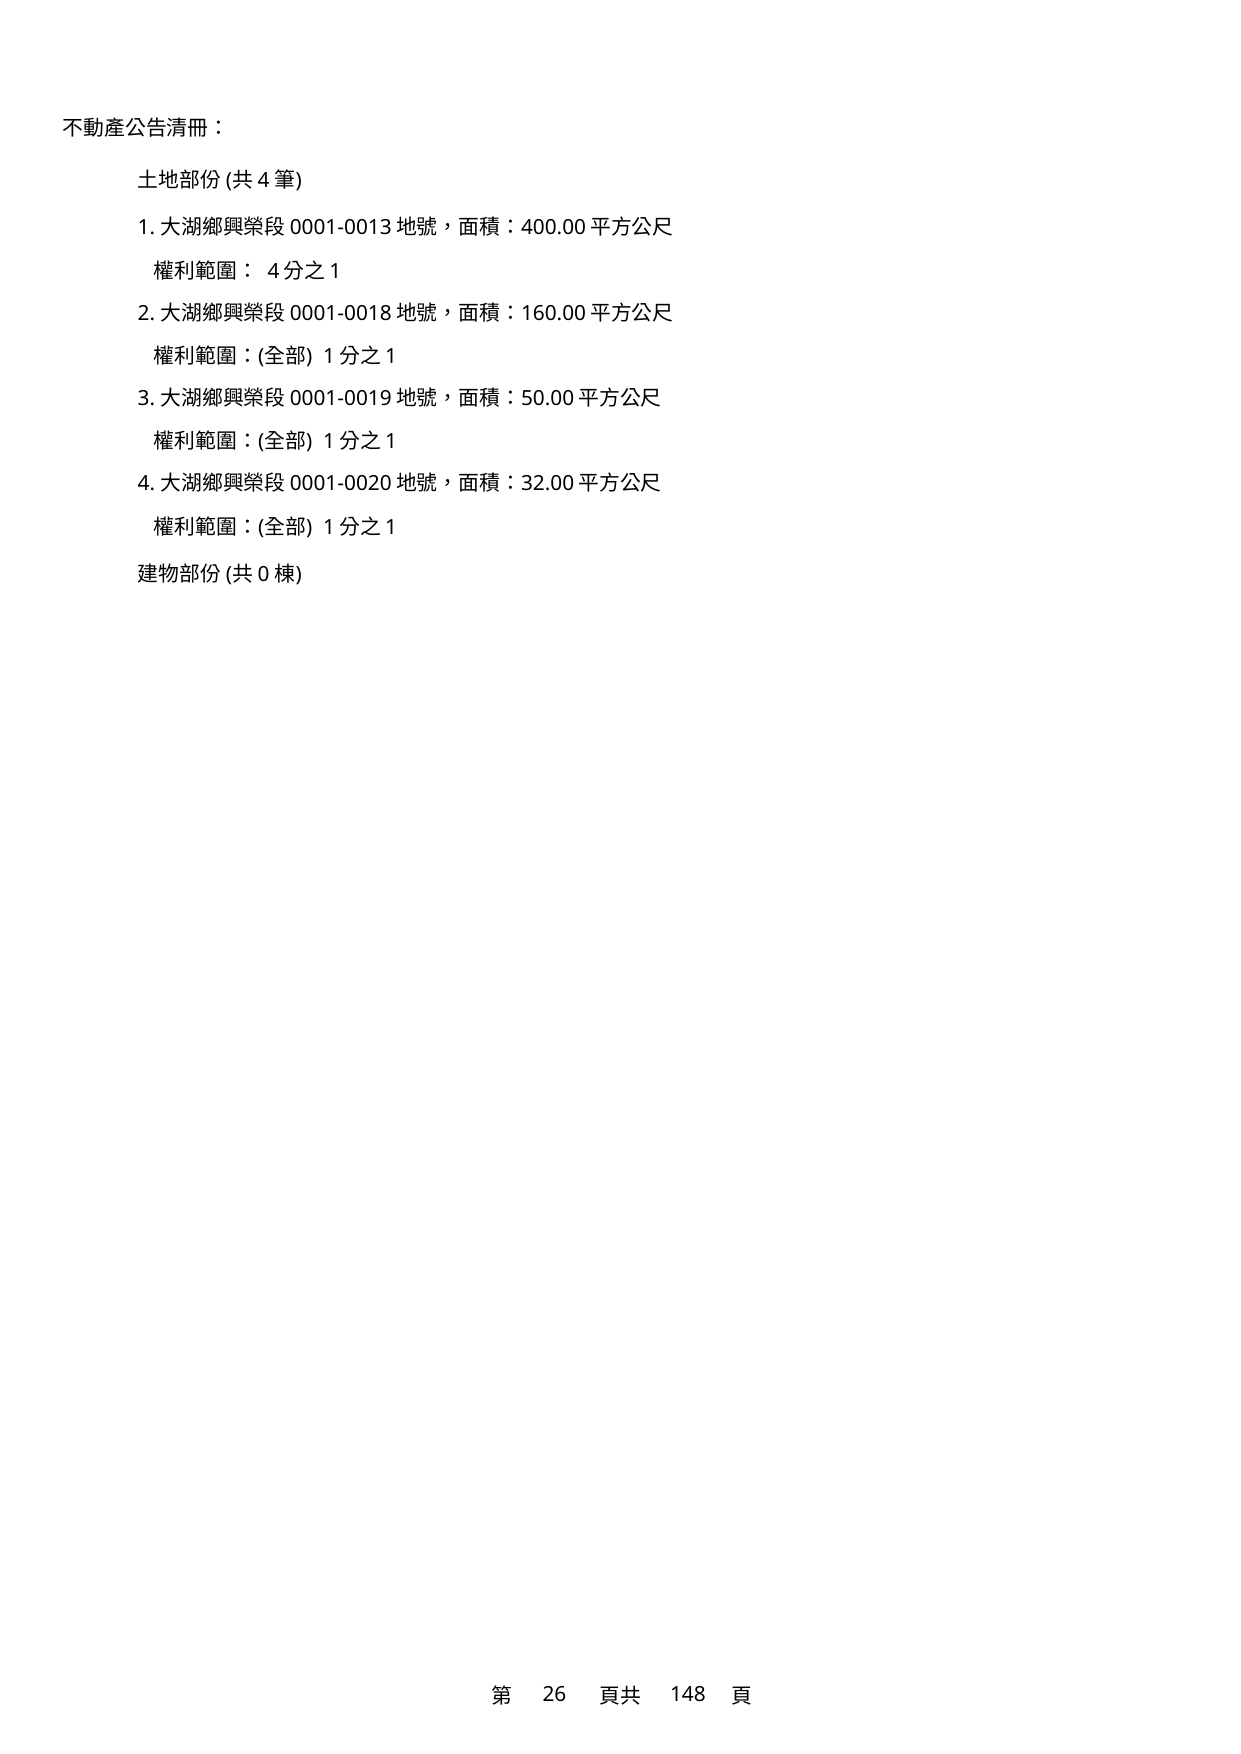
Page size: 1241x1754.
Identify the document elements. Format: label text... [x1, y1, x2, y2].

text 不動產公告清冊： [62, 98, 1177, 142]
text 26 [523, 1679, 585, 1708]
text 4. 大湖鄉興榮段0001-0020地號，面積：32.00平方公尺 權利範圍：(全部) 1分之1 [62, 453, 1177, 541]
text 建物部份 (共 0 棟) [62, 544, 1177, 587]
text 土地部份 (共 4 筆) [62, 150, 1177, 194]
text 頁 [721, 1679, 762, 1709]
text 3. 大湖鄉興榮段0001-0019地號，面積：50.00平方公尺 權利範圍：(全部) 1分之1 [62, 368, 1177, 453]
text 頁共 [585, 1679, 654, 1709]
text 2. 大湖鄉興榮段0001-0018地號，面積：160.00平方公尺 權利範圍：(全部) 1分之1 [62, 282, 1177, 368]
text 148 [654, 1679, 721, 1708]
text 第 [481, 1679, 523, 1709]
text 1. 大湖鄉興榮段0001-0013地號，面積：400.00平方公尺 權利範圍： 4分之1 [62, 197, 1177, 282]
